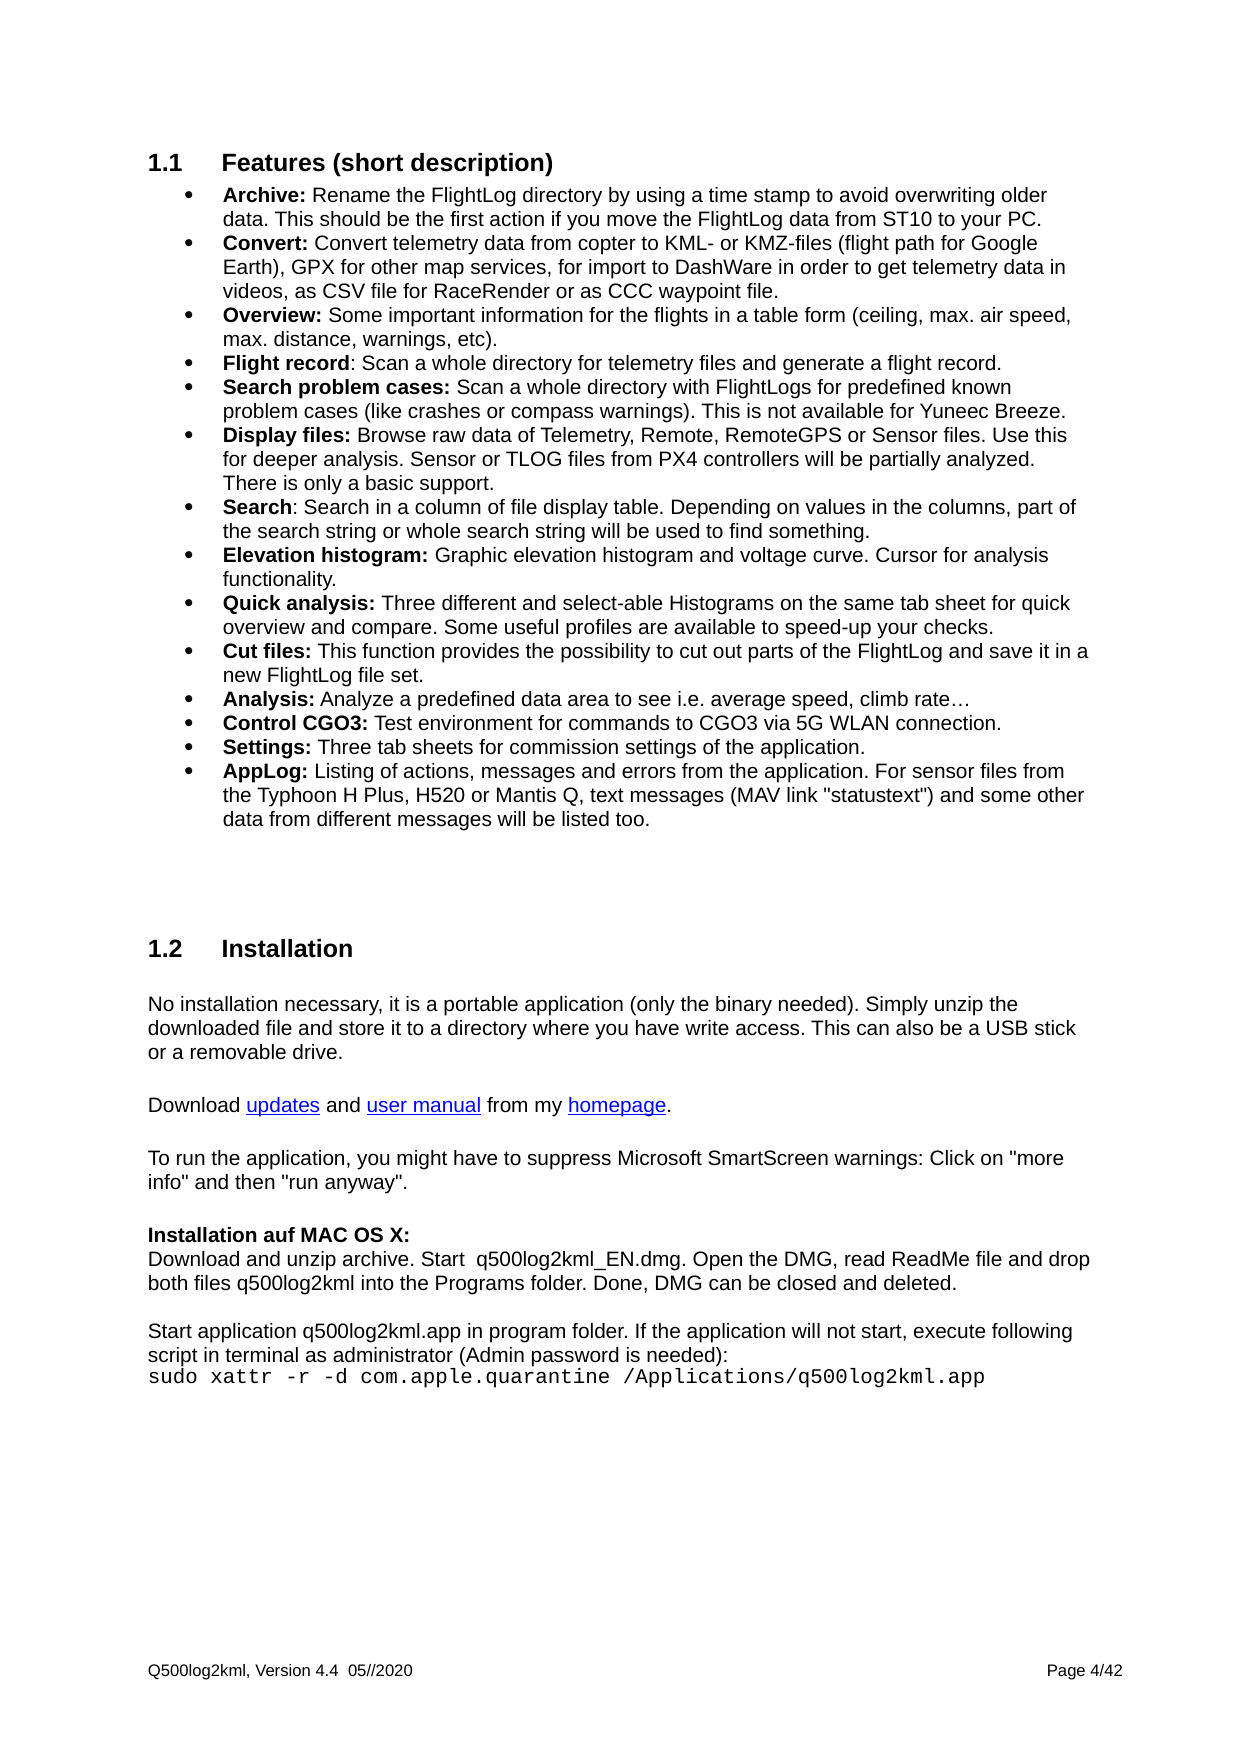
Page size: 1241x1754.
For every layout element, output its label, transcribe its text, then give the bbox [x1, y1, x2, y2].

list Settings: Three tab sheets for commission settings of the application. [185, 735, 1093, 759]
list AppLog: Listing of actions, messages and errors from the application. For sensor files from the Typhoon H Plus, H520 or Mantis Q, text messages (MAV link "statustext") and some other data from different messages will be listed too. [185, 759, 1093, 860]
list Analysis: Analyze a predefined data area to see i.e. average speed, climb rate… [185, 687, 1093, 711]
subtitle Installation [148, 934, 1093, 962]
list Search problem cases: Scan a whole directory with FlightLogs for predefined known problem cases (like crashes or compass warnings). This is not available for Yuneec Breeze. [185, 375, 1093, 423]
list Display files: Browse raw data of Telemetry, Remote, RemoteGPS or Sensor files. Use this for deeper analysis. Sensor or TLOG files from PX4 controllers will be partially analyzed. There is only a basic support. [185, 423, 1093, 495]
list Search: Search in a column of file display table. Depending on values in the columns, part of the search string or whole search string will be used to find something. [185, 495, 1093, 543]
list Convert: Convert telemetry data from copter to KML- or KMZ-files (flight path for Google Earth), GPX for other map services, for import to DashWare in order to get telemetry data in videos, as CSV file for RaceRender or as CCC waypoint file. [185, 231, 1093, 303]
list Cut files: This function provides the possibility to cut out parts of the FlightLog and save it in a new FlightLog file set. [185, 639, 1093, 687]
list Overview: Some important information for the flights in a table form (ceiling, max. air speed, max. distance, warnings, etc). [185, 303, 1093, 351]
text Download updates and user manual from my homepage. [148, 1093, 1093, 1117]
text sudo xattr -r -d com.apple.quarantine /Applications/q500log2kml.app [148, 1367, 1093, 1390]
text Installation auf MAC OS X: [148, 1223, 1093, 1247]
list Flight record: Scan a whole directory for telemetry files and generate a flight record. [185, 351, 1093, 375]
list Archive: Rename the FlightLog directory by using a time stamp to avoid overwriting older data. This should be the first action if you move the FlightLog data from ST10 to your PC. [185, 183, 1093, 231]
subtitle Features (short description) [148, 148, 1093, 176]
list Control CGO3: Test environment for commands to CGO3 via 5G WLAN connection. [185, 711, 1093, 735]
text Start application q500log2kml.app in program folder. If the application will not start, execute following script in terminal as administrator (Admin password is needed): [148, 1319, 1093, 1367]
list Elevation histogram: Graphic elevation histogram and voltage curve. Cursor for analysis functionality. [185, 543, 1093, 591]
list Quick analysis: Three different and select-able Histograms on the same tab sheet for quick overview and compare. Some useful profiles are available to speed-up your checks. [185, 591, 1093, 639]
text Download and unzip archive. Start q500log2kml_EN.dmg. Open the DMG, read ReadMe file and drop both files q500log2kml into the Programs folder. Done, DMG can be closed and deleted. [148, 1247, 1093, 1295]
text No installation necessary, it is a portable application (only the binary needed). Simply unzip the downloaded file and store it to a directory where you have write access. This can also be a USB stick or a removable drive. [148, 992, 1093, 1063]
text To run the application, you might have to suppress Microsoft SmartScreen warnings: Click on "more info" and then "run anyway". [148, 1146, 1093, 1194]
